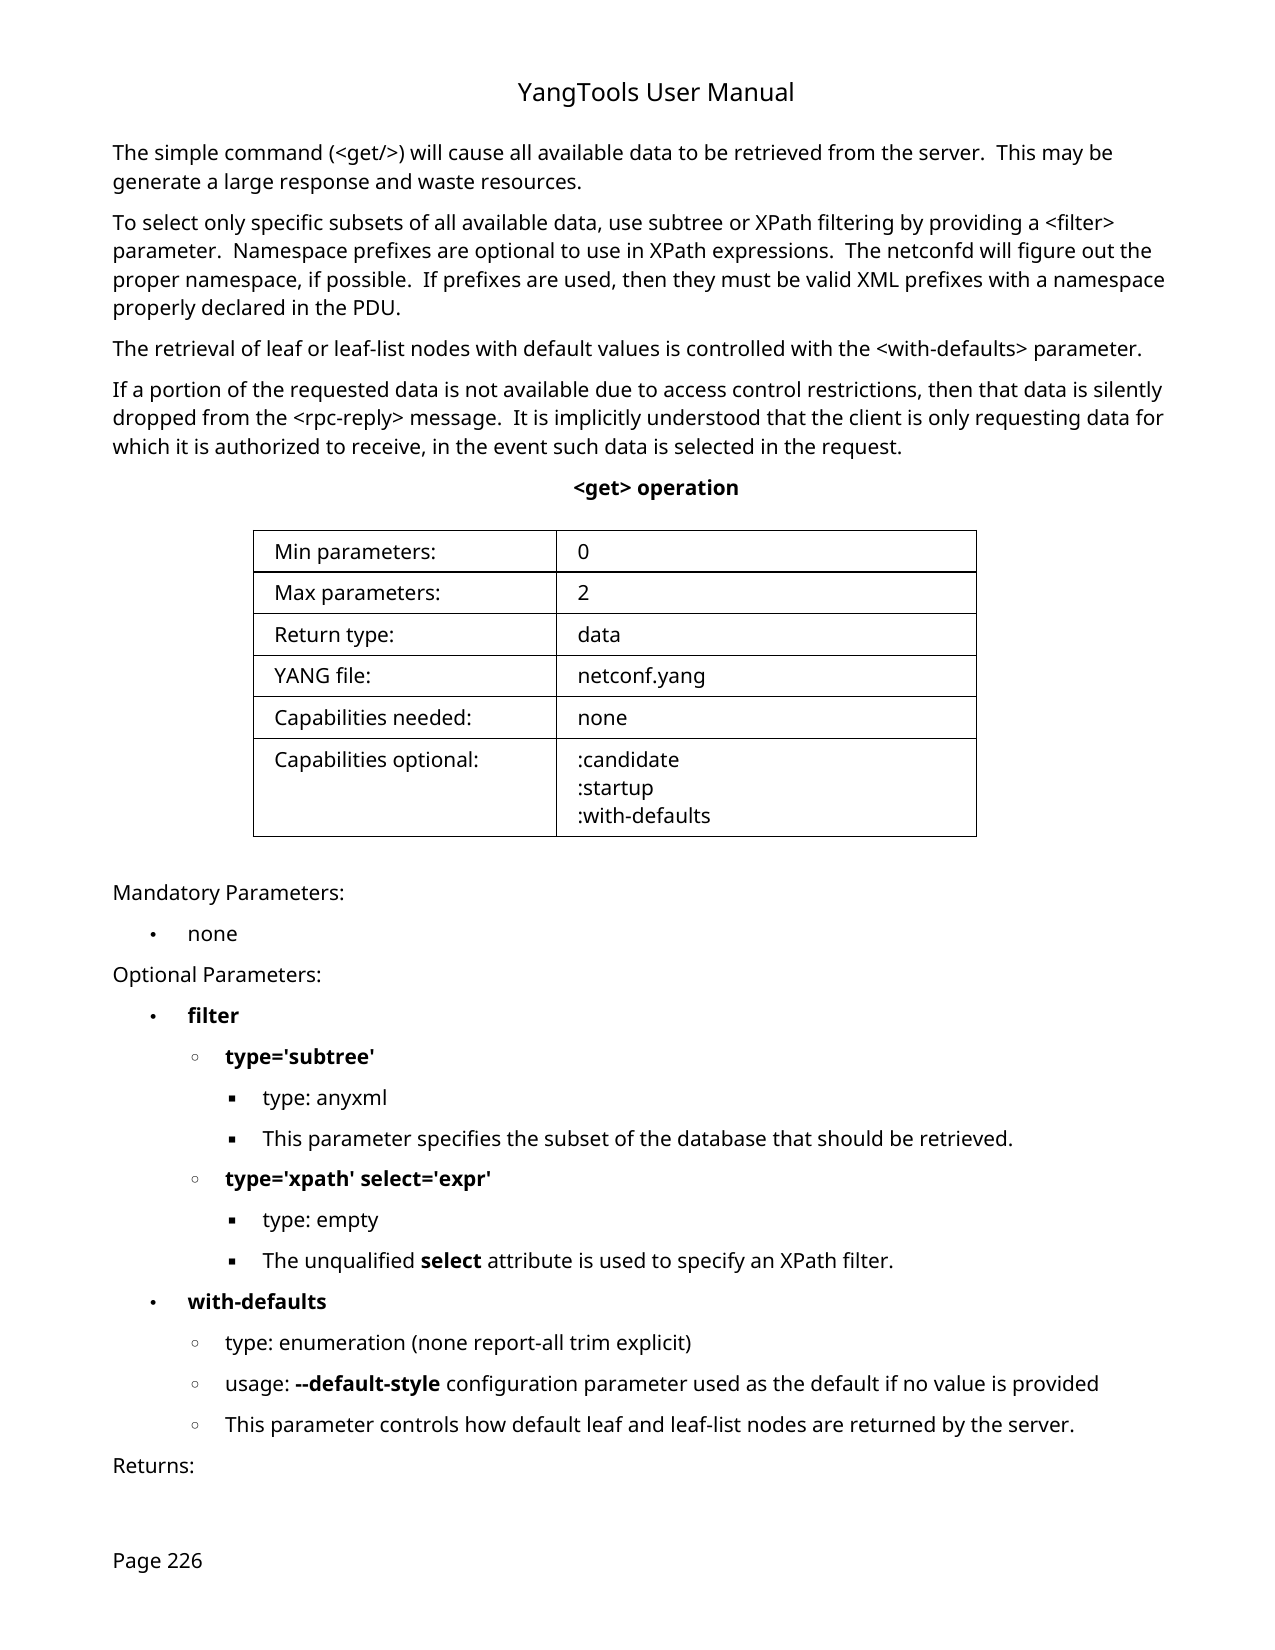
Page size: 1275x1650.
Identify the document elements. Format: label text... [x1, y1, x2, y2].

text Returns: [112, 1451, 1200, 1479]
table_cell data [557, 614, 976, 654]
list with-defaults [150, 1287, 1200, 1316]
table_header Min parameters: [254, 531, 556, 571]
list This parameter specifies the subset of the database that should be retrieved. [225, 1124, 1200, 1152]
subtitle <get> operation [127, 473, 1185, 501]
list none [150, 919, 1200, 947]
list filter [150, 1001, 1200, 1029]
table_cell none [557, 697, 976, 738]
table_header 0 [557, 531, 976, 571]
list type: anyxml [225, 1083, 1200, 1111]
text The simple command (<get/>) will cause all available data to be retrieved from the server. This may be generate a large response and waste resources. [112, 138, 1200, 195]
list type='subtree' [187, 1042, 1200, 1070]
list type: enumeration (none report-all trim explicit) [187, 1328, 1200, 1357]
text To select only specific subsets of all available data, use subtree or XPath filtering by providing a <filter> parameter. Namespace prefixes are optional to use in XPath expressions. The netconfd will figure out the proper namespace, if possible. If prefixes are used, then they must be valid XML prefixes with a namespace properly declared in the PDU. [112, 208, 1200, 322]
list type='xpath' select='expr' [187, 1164, 1200, 1193]
text Optional Parameters: [112, 960, 1200, 988]
table_cell YANG file: [254, 656, 556, 696]
table_cell Capabilities optional: [254, 739, 556, 836]
text The retrieval of leaf or leaf-list nodes with default values is controlled with the <with-defaults> parameter. [112, 334, 1200, 363]
list This parameter controls how default leaf and leaf-list nodes are returned by the server. [187, 1410, 1200, 1439]
list type: empty [225, 1206, 1200, 1234]
list usage: --default-style configuration parameter used as the default if no value is provided [187, 1369, 1200, 1398]
text If a portion of the requested data is not available due to access control restrictions, then that data is silently dropped from the <rpc-reply> message. It is implicitly understood that the client is only requesting data for which it is authorized to receive, in the event such data is selected in the request. [112, 375, 1200, 460]
table_cell Return type: [254, 614, 556, 654]
table_cell Max parameters: [254, 573, 556, 613]
table_cell 2 [557, 573, 976, 613]
table_cell :candidate :startup :with-defaults [557, 739, 976, 836]
list The unqualified select attribute is used to specify an XPath filter. [225, 1246, 1200, 1275]
text Mandatory Parameters: [112, 878, 1200, 906]
table_cell netconf.yang [557, 656, 976, 696]
table_cell Capabilities needed: [254, 697, 556, 738]
